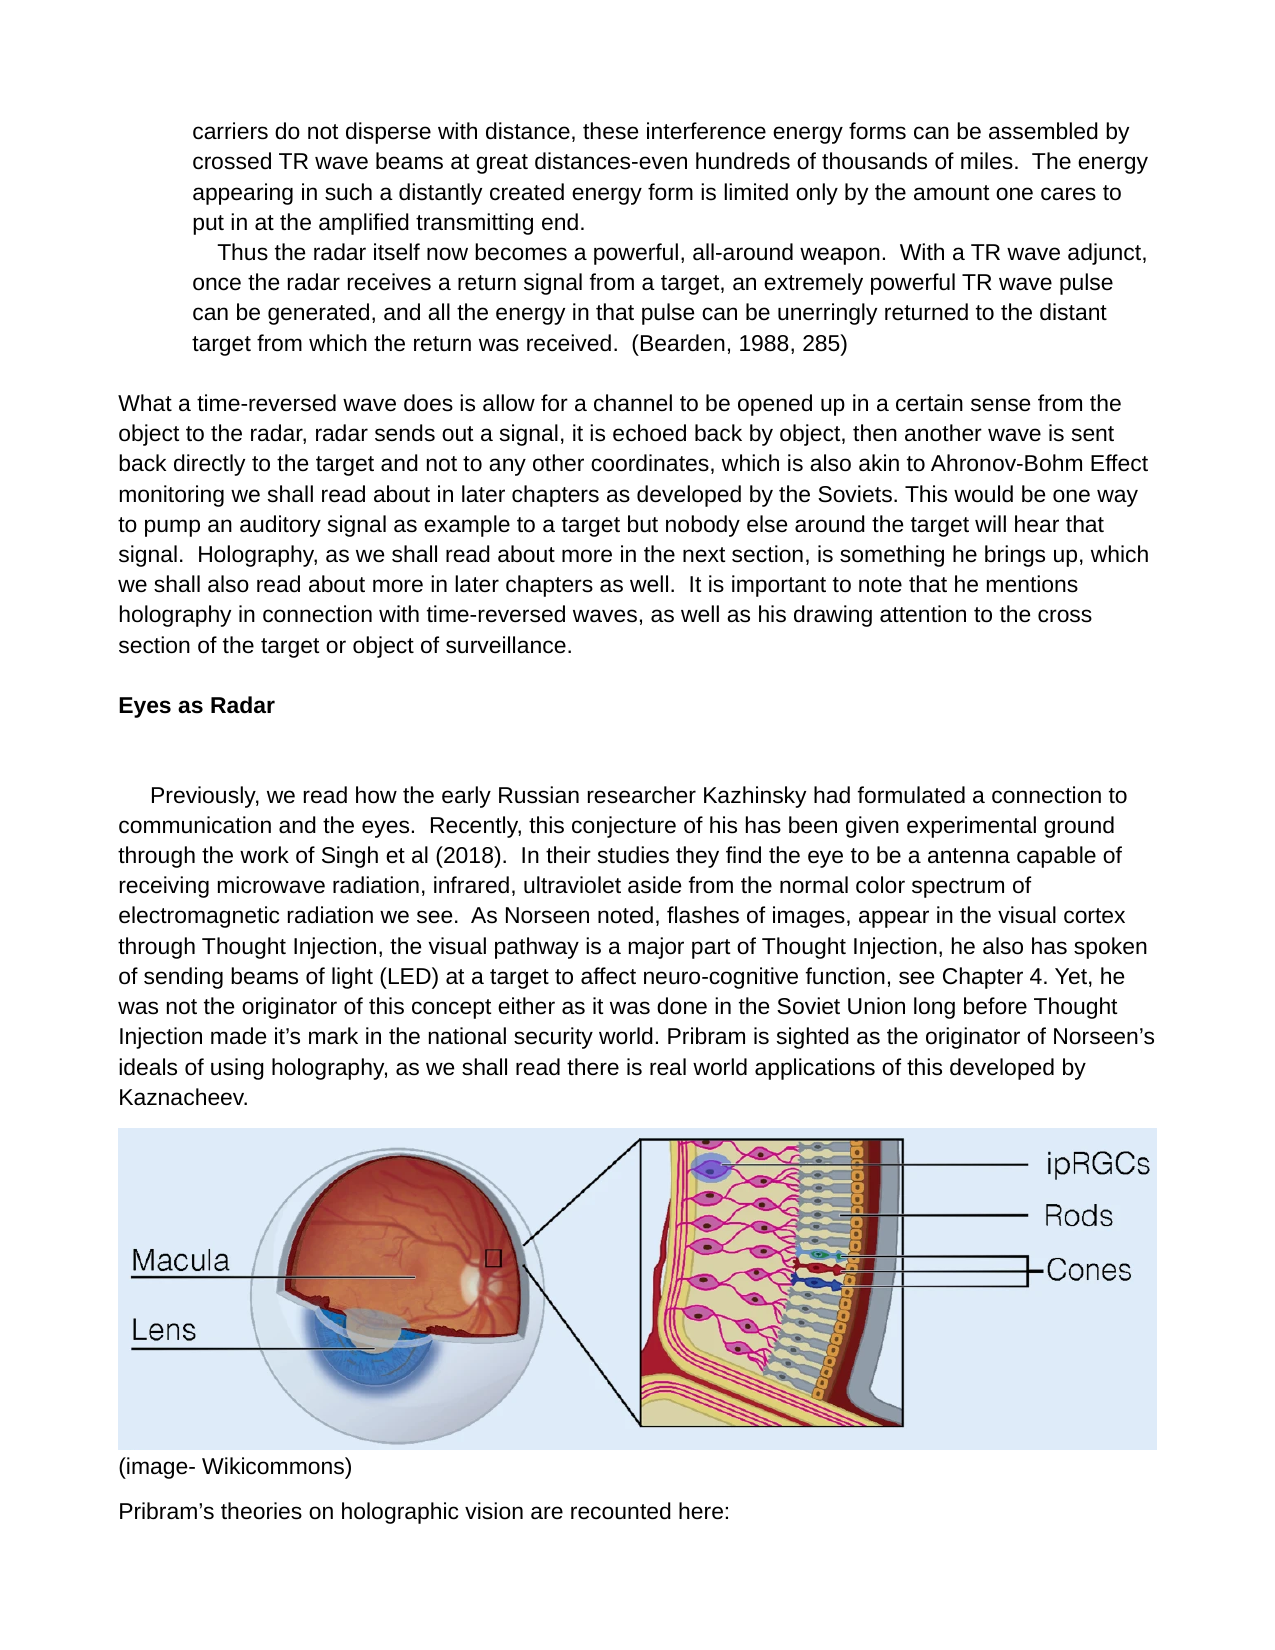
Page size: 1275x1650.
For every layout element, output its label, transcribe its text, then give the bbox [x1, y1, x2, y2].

text Pribram’s theories on holographic vision are recounted here: [118, 1498, 1157, 1524]
picture [118, 1128, 1157, 1450]
text carriers do not disperse with distance, these interference energy forms can be assembled by crossed TR wave beams at great distances-even hundreds of thousands of miles. The energy appearing in such a distantly created energy form is limited only by the amount one cares to put in at the amplified transmitting end. Thus the radar itself now becomes a powerful, all-around weapon. With a TR wave adjunct, once the radar receives a return signal from a target, an extremely powerful TR wave pulse can be generated, and all the energy in that pulse can be unerringly returned to the distant target from which the return was received. (Bearden, 1988, 285) [192, 118, 1157, 356]
text (image- Wikicommons) [118, 1450, 1157, 1479]
text What a time-reversed wave does is allow for a channel to be opened up in a certain sense from the object to the radar, radar sends out a signal, it is echoed back by object, then another wave is sent back directly to the target and not to any other coordinates, which is also akin to Ahronov-Bohm Effect monitoring we shall read about in later chapters as developed by the Soviets. This would be one way to pump an auditory signal as example to a target but nobody else around the target will hear that signal. Holography, as we shall read about more in the next section, is something he brings up, which we shall also read about more in later chapters as well. It is important to note that he mentions holography in connection with time-reversed waves, as well as his drawing attention to the cross section of the target or object of surveillance. [118, 390, 1157, 658]
text Eyes as Radar [118, 692, 1157, 718]
text Previously, we read how the early Russian researcher Kazhinsky had formulated a connection to communication and the eyes. Recently, this conjecture of his has been given experimental ground through the work of Singh et al (2018). In their studies they find the eye to be a antenna capable of receiving microwave radiation, infrared, ultraviolet aside from the normal color spectrum of electromagnetic radiation we see. As Norseen noted, flashes of images, appear in the visual cortex through Thought Injection, the visual pathway is a major part of Thought Injection, he also has spoken of sending beams of light (LED) at a target to affect neuro-cognitive function, see Chapter 4. Yet, he was not the originator of this concept either as it was done in the Soviet Union long before Thought Injection made it’s mark in the national security world. Pribram is sighted as the originator of Norseen’s ideals of using holography, as we shall read there is real world applications of this developed by Kaznacheev. [118, 782, 1157, 1110]
